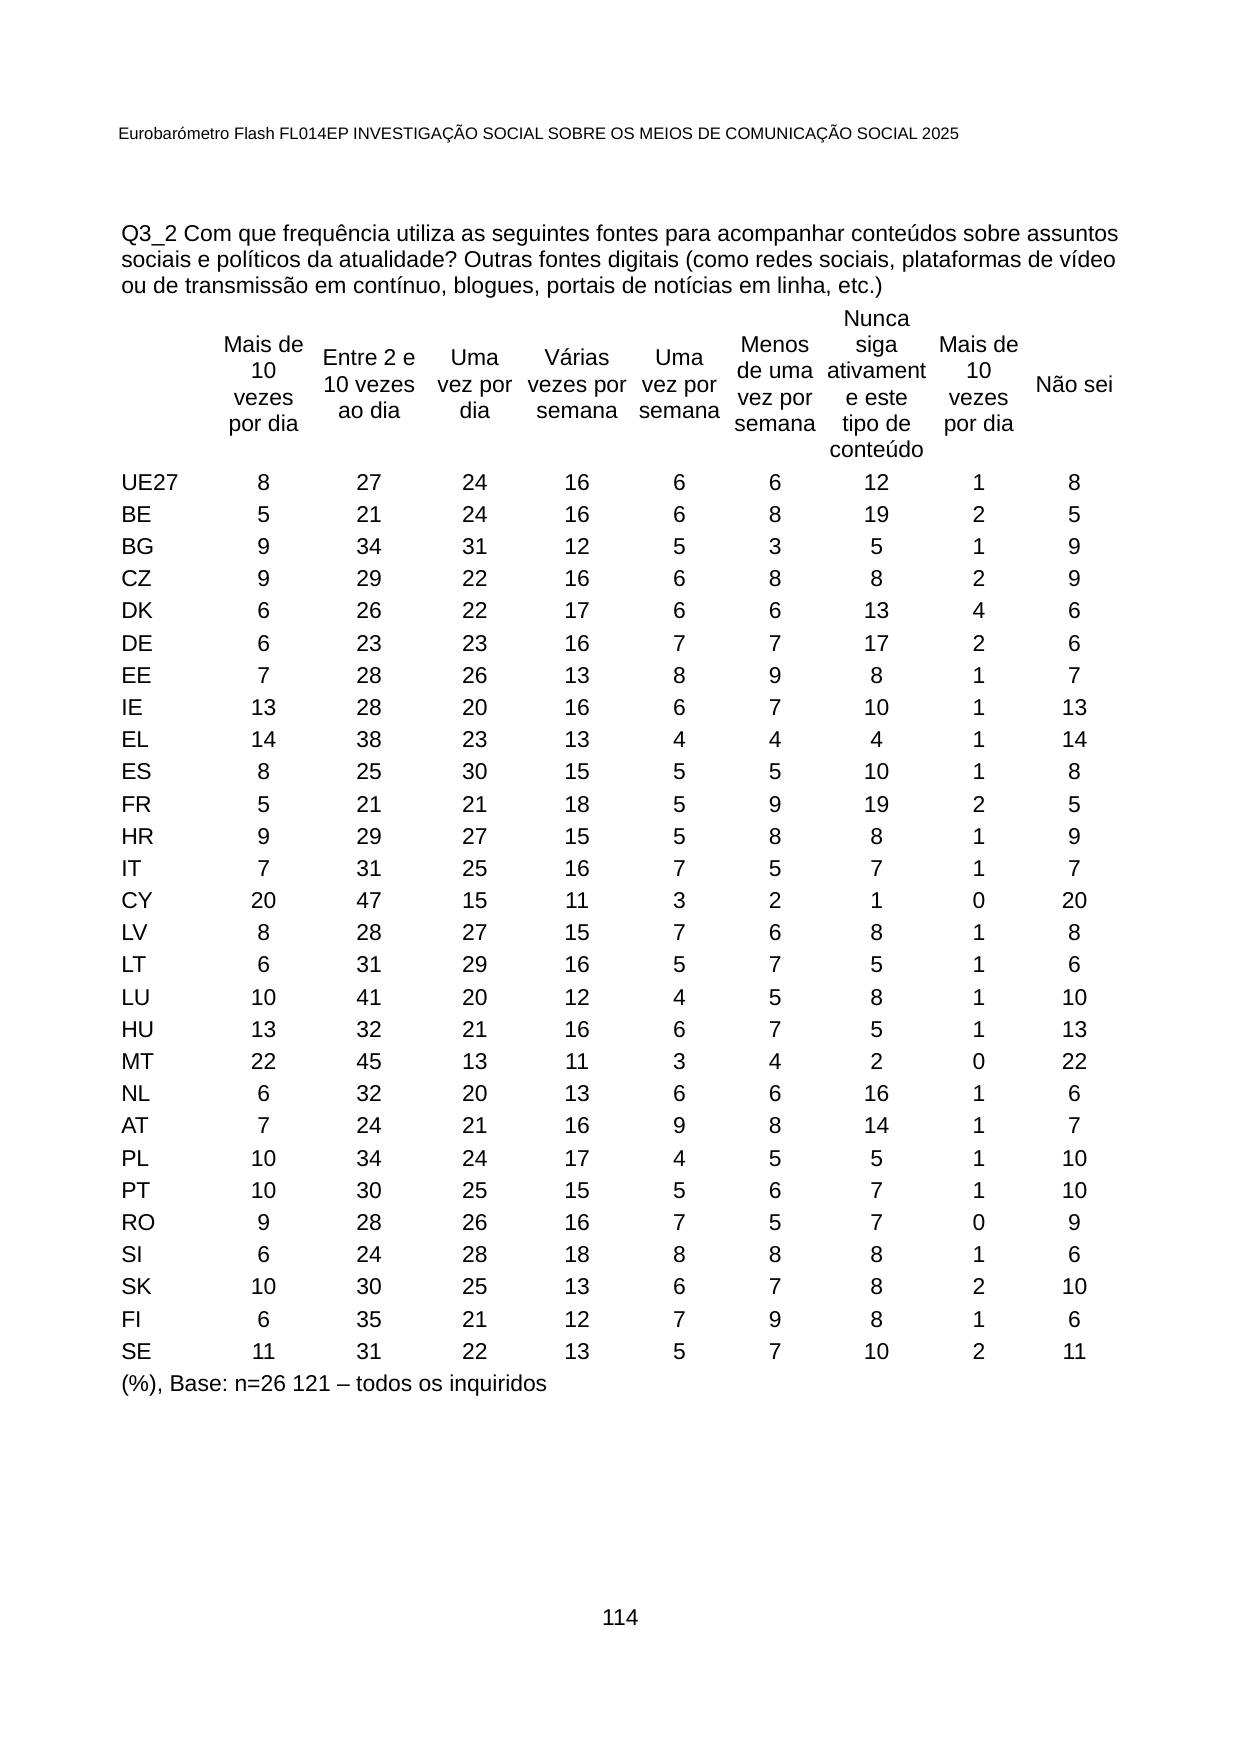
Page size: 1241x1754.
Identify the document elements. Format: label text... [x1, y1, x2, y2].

table_cell 1 [931, 1238, 1026, 1270]
table_cell DK [118, 595, 215, 627]
table_cell 1 [931, 1013, 1026, 1045]
table_cell 31 [311, 949, 427, 981]
table_cell 9 [1026, 820, 1122, 852]
table_cell 11 [523, 1045, 631, 1077]
table_cell 7 [727, 949, 822, 981]
table_cell 16 [523, 1206, 631, 1238]
table_cell 27 [427, 820, 522, 852]
table_cell 0 [931, 1206, 1026, 1238]
table_cell 6 [1026, 595, 1122, 627]
table_cell 10 [215, 1142, 311, 1174]
table_cell 13 [1026, 1013, 1122, 1045]
table_cell 1 [931, 1142, 1026, 1174]
table_cell 11 [523, 884, 631, 916]
table_cell 6 [631, 1013, 727, 1045]
table_cell SK [118, 1270, 215, 1303]
table_cell UE27 [118, 466, 215, 498]
table_cell 1 [931, 916, 1026, 948]
table_cell 9 [631, 1110, 727, 1142]
table_cell 2 [931, 498, 1026, 530]
table_cell 5 [727, 981, 822, 1013]
table_cell LV [118, 916, 215, 948]
table_cell 2 [931, 627, 1026, 659]
table_cell 6 [631, 498, 727, 530]
table_cell 6 [727, 1077, 822, 1109]
table_cell 5 [727, 1142, 822, 1174]
table_cell 5 [823, 530, 931, 562]
table_cell 24 [427, 466, 522, 498]
table_cell 1 [931, 530, 1026, 562]
table_cell 34 [311, 530, 427, 562]
table_cell IE [118, 691, 215, 723]
table_cell 10 [215, 981, 311, 1013]
table_cell 5 [631, 755, 727, 788]
table_cell 3 [727, 530, 822, 562]
table_cell 25 [427, 1270, 522, 1303]
table_cell 7 [631, 916, 727, 948]
table_cell 1 [931, 755, 1026, 788]
table_cell 5 [727, 755, 822, 788]
table_cell 5 [631, 1335, 727, 1367]
table_cell Entre 2 e 10 vezes ao dia [311, 302, 427, 466]
table_cell 25 [427, 852, 522, 884]
table_cell 8 [823, 981, 931, 1013]
table_cell 15 [523, 1174, 631, 1206]
table_cell 3 [631, 1045, 727, 1077]
table_cell 6 [1026, 1077, 1122, 1109]
table_cell 6 [727, 916, 822, 948]
table_cell BG [118, 530, 215, 562]
table_cell 13 [523, 659, 631, 691]
table_cell 9 [215, 530, 311, 562]
table_cell LU [118, 981, 215, 1013]
table_cell 6 [215, 949, 311, 981]
table_cell 20 [427, 1077, 522, 1109]
table_cell 28 [311, 1206, 427, 1238]
table_cell 16 [523, 498, 631, 530]
table_cell 6 [631, 595, 727, 627]
table_cell 8 [727, 1110, 822, 1142]
table_cell 1 [931, 1174, 1026, 1206]
table_cell NL [118, 1077, 215, 1109]
table_cell Nunca siga ativamente este tipo de conteúdo [823, 302, 931, 466]
table_cell 4 [727, 723, 822, 755]
table_cell EE [118, 659, 215, 691]
table_cell 25 [311, 755, 427, 788]
table_cell 7 [631, 852, 727, 884]
table_cell [118, 302, 215, 466]
table_cell 22 [215, 1045, 311, 1077]
table_cell 34 [311, 1142, 427, 1174]
table_cell 6 [631, 1077, 727, 1109]
table_cell 4 [631, 723, 727, 755]
table_cell 35 [311, 1303, 427, 1335]
table_cell 1 [823, 884, 931, 916]
table_cell 9 [215, 820, 311, 852]
table_cell 21 [427, 788, 522, 820]
table_cell 24 [311, 1238, 427, 1270]
table_cell 7 [727, 1270, 822, 1303]
table_cell 16 [523, 852, 631, 884]
table_cell 6 [215, 1238, 311, 1270]
table_cell 15 [523, 755, 631, 788]
table_cell 8 [727, 498, 822, 530]
table_cell 20 [215, 884, 311, 916]
table_cell 9 [727, 1303, 822, 1335]
table_cell 12 [523, 1303, 631, 1335]
table_cell 5 [823, 949, 931, 981]
table_cell 13 [215, 1013, 311, 1045]
table_cell 6 [631, 691, 727, 723]
table_cell 28 [311, 916, 427, 948]
table_cell 4 [631, 1142, 727, 1174]
table_cell 20 [427, 981, 522, 1013]
table_cell 19 [823, 788, 931, 820]
table_cell 19 [823, 498, 931, 530]
table_cell 10 [823, 691, 931, 723]
table_cell 26 [427, 1206, 522, 1238]
table_cell 14 [215, 723, 311, 755]
table_cell 10 [823, 755, 931, 788]
table_cell 28 [311, 659, 427, 691]
table_cell 5 [631, 820, 727, 852]
table_cell 6 [727, 1174, 822, 1206]
table_cell 24 [427, 498, 522, 530]
table_cell PT [118, 1174, 215, 1206]
table_cell 6 [215, 1303, 311, 1335]
table_cell 4 [823, 723, 931, 755]
table_cell 5 [823, 1013, 931, 1045]
table_cell DE [118, 627, 215, 659]
table_cell 15 [427, 884, 522, 916]
table_cell 27 [427, 916, 522, 948]
table_cell SE [118, 1335, 215, 1367]
table_cell 2 [727, 884, 822, 916]
table_cell LT [118, 949, 215, 981]
table_cell 21 [427, 1303, 522, 1335]
table_cell MT [118, 1045, 215, 1077]
table_cell 32 [311, 1013, 427, 1045]
table_cell 7 [631, 1206, 727, 1238]
table_cell CY [118, 884, 215, 916]
table_cell 13 [1026, 691, 1122, 723]
table_cell Mais de 10 vezes por dia [215, 302, 311, 466]
table_cell 11 [1026, 1335, 1122, 1367]
table_cell 7 [727, 627, 822, 659]
table_cell 7 [823, 1174, 931, 1206]
table_cell AT [118, 1110, 215, 1142]
table_cell 6 [1026, 627, 1122, 659]
table_cell 11 [215, 1335, 311, 1367]
table_cell 2 [931, 562, 1026, 594]
table_cell 8 [215, 755, 311, 788]
table_cell 21 [427, 1110, 522, 1142]
table_cell 7 [727, 1013, 822, 1045]
table_cell 8 [1026, 755, 1122, 788]
table_cell 29 [311, 820, 427, 852]
table_cell 24 [311, 1110, 427, 1142]
table_cell 16 [523, 466, 631, 498]
table_cell 13 [523, 1270, 631, 1303]
table_cell 21 [311, 788, 427, 820]
table_cell 10 [215, 1174, 311, 1206]
table_cell 6 [215, 595, 311, 627]
table_cell 16 [523, 562, 631, 594]
table_cell 17 [523, 595, 631, 627]
table_cell 3 [631, 884, 727, 916]
table_cell 24 [427, 1142, 522, 1174]
table_cell 6 [215, 1077, 311, 1109]
table_cell 8 [215, 916, 311, 948]
table_cell 21 [427, 1013, 522, 1045]
table_cell 6 [631, 1270, 727, 1303]
table_cell BE [118, 498, 215, 530]
table_cell 12 [523, 530, 631, 562]
table_cell 5 [727, 852, 822, 884]
table_cell 6 [215, 627, 311, 659]
table_cell IT [118, 852, 215, 884]
table_cell 15 [523, 916, 631, 948]
table_cell 2 [931, 1335, 1026, 1367]
table_cell 14 [823, 1110, 931, 1142]
table_cell 8 [727, 562, 822, 594]
table_cell 7 [631, 1303, 727, 1335]
table_cell 4 [931, 595, 1026, 627]
table_cell 5 [727, 1206, 822, 1238]
table_cell 31 [311, 1335, 427, 1367]
table_cell 6 [727, 595, 822, 627]
table_cell Menos de uma vez por semana [727, 302, 822, 466]
table_cell 5 [1026, 788, 1122, 820]
table_cell 18 [523, 788, 631, 820]
table_cell 16 [523, 1013, 631, 1045]
table_cell 1 [931, 1077, 1026, 1109]
table_cell 9 [727, 788, 822, 820]
table_cell 9 [1026, 530, 1122, 562]
table_cell 1 [931, 949, 1026, 981]
table_cell 16 [823, 1077, 931, 1109]
table_cell Uma vez por semana [631, 302, 727, 466]
table_cell 10 [1026, 981, 1122, 1013]
table_cell 4 [727, 1045, 822, 1077]
table_cell EL [118, 723, 215, 755]
table_cell 16 [523, 691, 631, 723]
table_cell 17 [823, 627, 931, 659]
table_cell 21 [311, 498, 427, 530]
table_cell 30 [311, 1174, 427, 1206]
table_cell 0 [931, 884, 1026, 916]
table_cell 7 [1026, 1110, 1122, 1142]
table_cell 13 [523, 1077, 631, 1109]
table_cell 23 [427, 723, 522, 755]
table_cell 13 [215, 691, 311, 723]
table_cell 25 [427, 1174, 522, 1206]
table_cell 17 [523, 1142, 631, 1174]
table_cell 16 [523, 1110, 631, 1142]
table_cell 8 [631, 659, 727, 691]
table_cell 8 [823, 1270, 931, 1303]
table_cell (%), Base: n=26 121 – todos os inquiridos [118, 1367, 1122, 1399]
table_cell 23 [427, 627, 522, 659]
table_cell 7 [727, 1335, 822, 1367]
table_cell 14 [1026, 723, 1122, 755]
table_cell 1 [931, 466, 1026, 498]
table_cell RO [118, 1206, 215, 1238]
table_cell 16 [523, 627, 631, 659]
table_cell 5 [823, 1142, 931, 1174]
table_cell 7 [631, 627, 727, 659]
table_cell 7 [823, 852, 931, 884]
table_cell 9 [727, 659, 822, 691]
table_cell 1 [931, 659, 1026, 691]
table_cell 20 [427, 691, 522, 723]
table_cell 18 [523, 1238, 631, 1270]
table_cell 28 [311, 691, 427, 723]
table_cell 13 [523, 723, 631, 755]
table_cell 31 [427, 530, 522, 562]
table_cell FI [118, 1303, 215, 1335]
table_cell 22 [427, 1335, 522, 1367]
table_cell 1 [931, 1110, 1026, 1142]
table_cell 41 [311, 981, 427, 1013]
table_cell 7 [215, 1110, 311, 1142]
table_cell 8 [823, 1303, 931, 1335]
table_cell 8 [631, 1238, 727, 1270]
table_cell 8 [727, 820, 822, 852]
table_cell 10 [215, 1270, 311, 1303]
table_cell 22 [427, 562, 522, 594]
table_cell 32 [311, 1077, 427, 1109]
table_cell 8 [823, 1238, 931, 1270]
table_cell 27 [311, 466, 427, 498]
table_cell 12 [523, 981, 631, 1013]
table_cell 5 [631, 949, 727, 981]
table_cell 8 [727, 1238, 822, 1270]
table_cell 7 [215, 852, 311, 884]
table_cell 31 [311, 852, 427, 884]
table_cell 6 [1026, 1303, 1122, 1335]
table_cell 26 [311, 595, 427, 627]
table_cell 26 [427, 659, 522, 691]
table_cell 10 [1026, 1270, 1122, 1303]
table_cell 9 [1026, 562, 1122, 594]
table_cell 6 [1026, 1238, 1122, 1270]
table_cell 22 [427, 595, 522, 627]
table_cell 2 [823, 1045, 931, 1077]
table_cell 9 [1026, 1206, 1122, 1238]
table_cell 5 [631, 788, 727, 820]
table_cell 10 [1026, 1174, 1122, 1206]
table_cell Uma vez por dia [427, 302, 522, 466]
table_cell HU [118, 1013, 215, 1045]
table_cell 7 [215, 659, 311, 691]
table_cell 13 [427, 1045, 522, 1077]
table_cell 15 [523, 820, 631, 852]
table_cell 1 [931, 691, 1026, 723]
table_cell 6 [631, 562, 727, 594]
table_cell 6 [727, 466, 822, 498]
table_cell 7 [1026, 659, 1122, 691]
table_cell 6 [631, 466, 727, 498]
table_cell 22 [1026, 1045, 1122, 1077]
table_cell 13 [823, 595, 931, 627]
table_cell 5 [215, 788, 311, 820]
table_cell 10 [1026, 1142, 1122, 1174]
table_cell Várias vezes por semana [523, 302, 631, 466]
table_cell 6 [1026, 949, 1122, 981]
table_cell 7 [1026, 852, 1122, 884]
table_cell 1 [931, 1303, 1026, 1335]
table_cell 9 [215, 1206, 311, 1238]
table_cell 8 [823, 916, 931, 948]
table_cell 38 [311, 723, 427, 755]
table_cell 28 [427, 1238, 522, 1270]
table_cell 5 [631, 530, 727, 562]
table_cell 8 [823, 659, 931, 691]
table_cell 1 [931, 981, 1026, 1013]
table_cell 7 [823, 1206, 931, 1238]
table_cell 23 [311, 627, 427, 659]
table_cell PL [118, 1142, 215, 1174]
table_cell 8 [1026, 466, 1122, 498]
table_cell 10 [823, 1335, 931, 1367]
table_cell FR [118, 788, 215, 820]
table_cell Não sei [1026, 302, 1122, 466]
table_cell Mais de 10 vezes por dia [931, 302, 1026, 466]
table_cell 8 [823, 562, 931, 594]
table_cell 29 [311, 562, 427, 594]
table_cell 47 [311, 884, 427, 916]
table_cell 30 [427, 755, 522, 788]
table_cell 29 [427, 949, 522, 981]
table_cell 8 [215, 466, 311, 498]
table_cell 1 [931, 820, 1026, 852]
table_cell 20 [1026, 884, 1122, 916]
table_cell 1 [931, 723, 1026, 755]
table_cell 12 [823, 466, 931, 498]
table_cell CZ [118, 562, 215, 594]
table_cell 45 [311, 1045, 427, 1077]
table_cell 2 [931, 788, 1026, 820]
table_cell 1 [931, 852, 1026, 884]
table_cell 5 [631, 1174, 727, 1206]
table_cell 8 [823, 820, 931, 852]
table_cell 9 [215, 562, 311, 594]
table_cell 0 [931, 1045, 1026, 1077]
table_cell 30 [311, 1270, 427, 1303]
table_cell 7 [727, 691, 822, 723]
table_cell 16 [523, 949, 631, 981]
table_cell 13 [523, 1335, 631, 1367]
table_cell 4 [631, 981, 727, 1013]
table_cell SI [118, 1238, 215, 1270]
table_cell HR [118, 820, 215, 852]
table_cell 5 [215, 498, 311, 530]
table_cell 8 [1026, 916, 1122, 948]
table_header Q3_2 Com que frequência utiliza as seguintes fontes para acompanhar conteúdos sobre assuntos sociais e políticos da atualidade? Outras fontes digitais (como redes sociais, plataformas de vídeo ou de transmissão em contínuo, blogues, portais de notícias em linha, etc.) [118, 217, 1122, 302]
table_cell 2 [931, 1270, 1026, 1303]
table_cell ES [118, 755, 215, 788]
table_cell 5 [1026, 498, 1122, 530]
